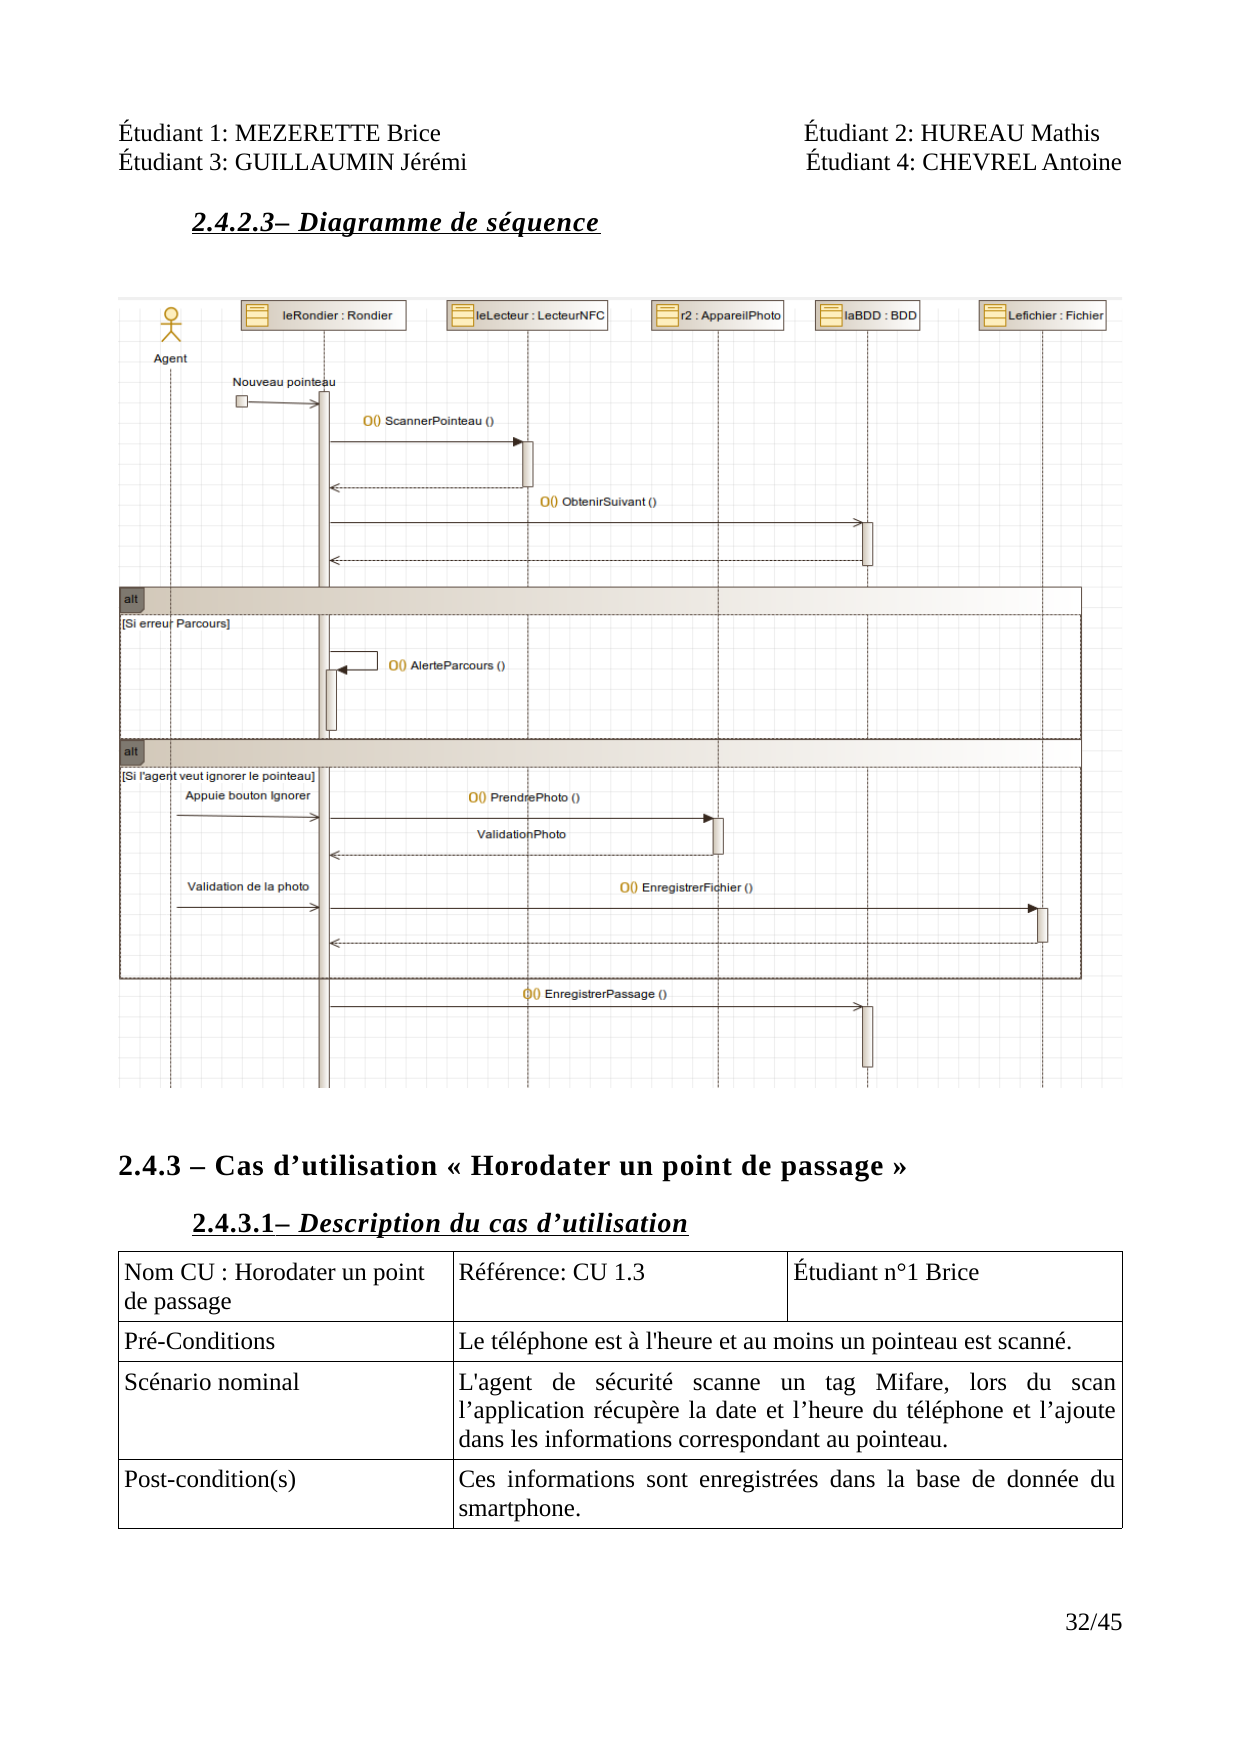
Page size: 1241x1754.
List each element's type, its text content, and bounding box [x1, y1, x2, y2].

table_cell Post-condition(s) [119, 1460, 453, 1528]
subtitle 2.4.3.1– Description du cas d’utilisation [118, 1207, 1122, 1239]
table_cell L'agent de sécurité scanne un tag Mifare, lors du scan l’application récupère la date et l’heure du téléphone et l’ajoute dans les informations correspondant au pointeau. [454, 1362, 1122, 1459]
table_cell Scénario nominal [119, 1362, 453, 1459]
table_cell Ces informations sont enregistrées dans la base de donnée du smartphone. [454, 1460, 1122, 1528]
subtitle 2.4.2.3– Diagramme de séquence [118, 205, 1122, 237]
table_header Référence: CU 1.3 [454, 1252, 787, 1321]
table_header Étudiant n°1 Brice [788, 1252, 1122, 1321]
table_cell Le téléphone est à l'heure et au moins un pointeau est scanné. [454, 1322, 1122, 1361]
picture [118, 297, 1123, 1088]
table_header Nom CU : Horodater un point de passage [119, 1252, 453, 1321]
subtitle 2.4.3 – Cas d’utilisation « Horodater un point de passage » [118, 1148, 1122, 1182]
table_cell Pré-Conditions [119, 1322, 453, 1361]
